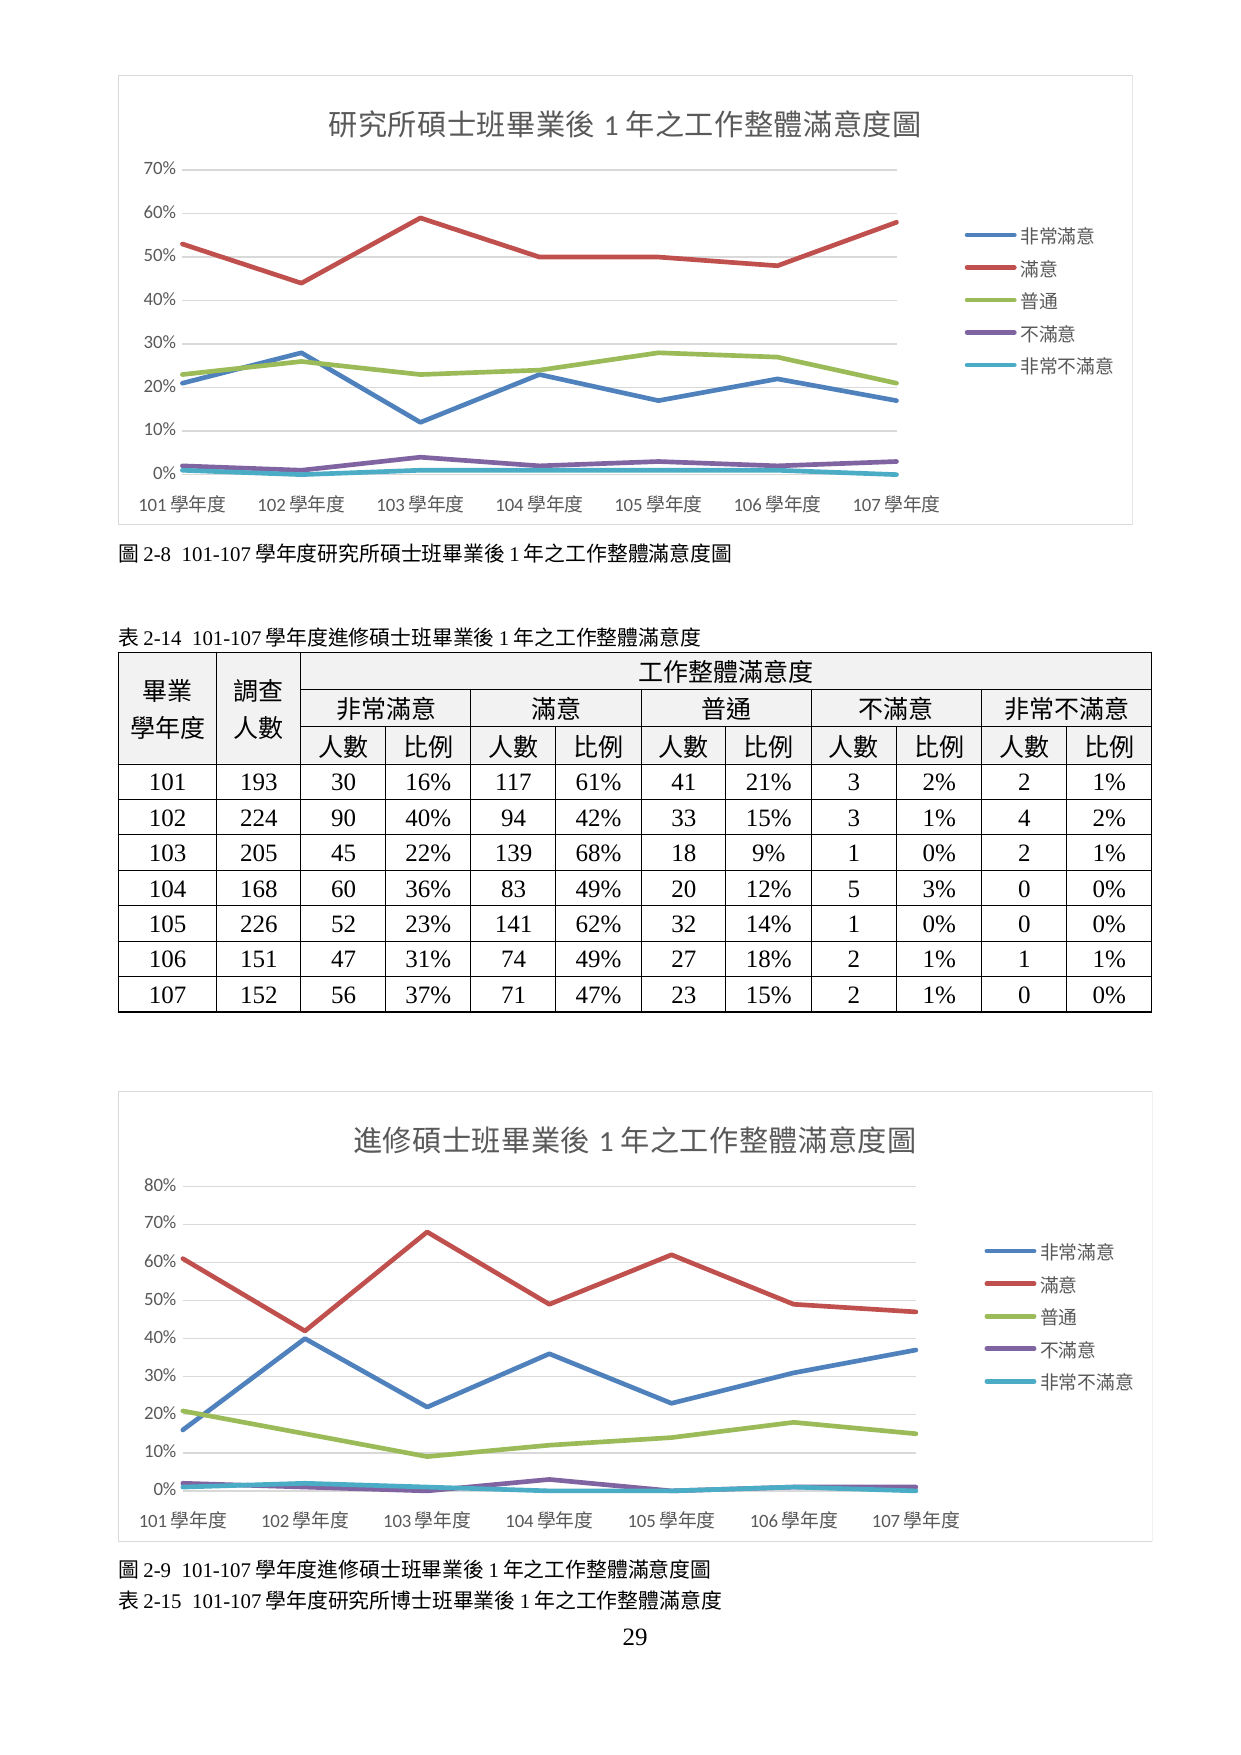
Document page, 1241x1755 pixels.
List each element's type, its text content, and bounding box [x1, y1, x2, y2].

table_cell 68% [556, 835, 641, 870]
table_cell 224 [217, 800, 300, 834]
table_cell 人數 [812, 727, 896, 763]
table_cell 2% [897, 765, 981, 799]
table_cell 61% [556, 765, 641, 799]
table_cell 人數 [982, 727, 1066, 763]
table_cell 0 [982, 977, 1066, 1011]
table_cell 45 [301, 835, 385, 870]
table_cell 15% [726, 800, 811, 834]
table_cell 0 [982, 871, 1066, 905]
table_cell 103 [119, 835, 216, 870]
table_cell 22% [386, 835, 470, 870]
table_cell 1 [982, 942, 1066, 976]
table_cell 105 [119, 906, 216, 941]
table_cell 18% [726, 942, 811, 976]
table_cell 205 [217, 835, 300, 870]
table_cell 人數 [301, 727, 385, 763]
table_cell 102 [119, 800, 216, 834]
table_cell 107 [119, 977, 216, 1011]
table_cell 23% [386, 906, 470, 941]
table_cell 1% [897, 942, 981, 976]
table_cell 0% [1067, 906, 1151, 941]
table_cell 62% [556, 906, 641, 941]
table_cell 141 [471, 906, 555, 941]
text 圖2-9 101-107學年度進修碩士班畢業後1年之工作整體滿意度圖 [118, 1554, 1152, 1584]
table_cell 60 [301, 871, 385, 905]
table_cell 比例 [726, 727, 811, 763]
table_cell 47% [556, 977, 641, 1011]
table_cell 人數 [471, 727, 555, 763]
table_cell 滿意 [471, 690, 641, 726]
table_cell 193 [217, 765, 300, 799]
text 表2-15 101-107學年度研究所博士班畢業後1年之工作整體滿意度 [118, 1584, 1152, 1614]
table_cell 106 [119, 942, 216, 976]
table_cell 27 [642, 942, 725, 976]
table_cell 2 [982, 835, 1066, 870]
table_cell 1 [812, 906, 896, 941]
table_cell 比例 [897, 727, 981, 763]
table_cell 2 [812, 977, 896, 1011]
table_cell 33 [642, 800, 725, 834]
table_cell 226 [217, 906, 300, 941]
table_cell 74 [471, 942, 555, 976]
table_cell 41 [642, 765, 725, 799]
table_cell 117 [471, 765, 555, 799]
table_cell 5 [812, 871, 896, 905]
table_cell 56 [301, 977, 385, 1011]
table_cell 23 [642, 977, 725, 1011]
table_cell 94 [471, 800, 555, 834]
table_cell 非常滿意 [301, 690, 470, 726]
table_cell 49% [556, 942, 641, 976]
table_cell 18 [642, 835, 725, 870]
table_cell 非常不滿意 [982, 690, 1151, 726]
table_cell 2% [1067, 800, 1151, 834]
table_cell 31% [386, 942, 470, 976]
table_cell 151 [217, 942, 300, 976]
table_header 工作整體滿意度 [301, 653, 1151, 689]
table_cell 16% [386, 765, 470, 799]
table_cell 0 [982, 906, 1066, 941]
table_cell 1% [897, 977, 981, 1011]
table_cell 2 [812, 942, 896, 976]
table_cell 168 [217, 871, 300, 905]
table_cell 14% [726, 906, 811, 941]
table_cell 139 [471, 835, 555, 870]
table_cell 1% [897, 800, 981, 834]
table_cell 20 [642, 871, 725, 905]
table_cell 30 [301, 765, 385, 799]
text 圖2-8 101-107學年度研究所碩士班畢業後1年之工作整體滿意度圖 [118, 537, 1152, 568]
table_cell 人數 [642, 727, 725, 763]
table_cell 1 [812, 835, 896, 870]
table_cell 32 [642, 906, 725, 941]
table_cell 9% [726, 835, 811, 870]
table_cell 0% [897, 835, 981, 870]
table_cell 4 [982, 800, 1066, 834]
table_cell 37% [386, 977, 470, 1011]
table_cell 0% [1067, 977, 1151, 1011]
table_cell 0% [897, 906, 981, 941]
table_header 調查 人數 [217, 653, 300, 763]
table_cell 90 [301, 800, 385, 834]
table_cell 83 [471, 871, 555, 905]
table_cell 71 [471, 977, 555, 1011]
table_cell 1% [1067, 835, 1151, 870]
table_cell 比例 [1067, 727, 1151, 763]
table_cell 21% [726, 765, 811, 799]
table_cell 101 [119, 765, 216, 799]
table_cell 40% [386, 800, 470, 834]
table_cell 0% [1067, 871, 1151, 905]
table_cell 比例 [556, 727, 641, 763]
table_cell 42% [556, 800, 641, 834]
table_cell 3 [812, 800, 896, 834]
text 表2-14 101-107學年度進修碩士班畢業後1年之工作整體滿意度 [118, 621, 1152, 652]
table_cell 47 [301, 942, 385, 976]
table_cell 52 [301, 906, 385, 941]
table_cell 49% [556, 871, 641, 905]
table_cell 1% [1067, 765, 1151, 799]
table_cell 普通 [642, 690, 811, 726]
table_cell 比例 [386, 727, 470, 763]
table_cell 152 [217, 977, 300, 1011]
table_cell 12% [726, 871, 811, 905]
table_cell 3% [897, 871, 981, 905]
table_cell 不滿意 [812, 690, 981, 726]
table_cell 104 [119, 871, 216, 905]
table_cell 2 [982, 765, 1066, 799]
table_cell 15% [726, 977, 811, 1011]
table_cell 36% [386, 871, 470, 905]
table_cell 3 [812, 765, 896, 799]
table_cell 1% [1067, 942, 1151, 976]
table_header 畢業 學年度 [119, 653, 216, 763]
